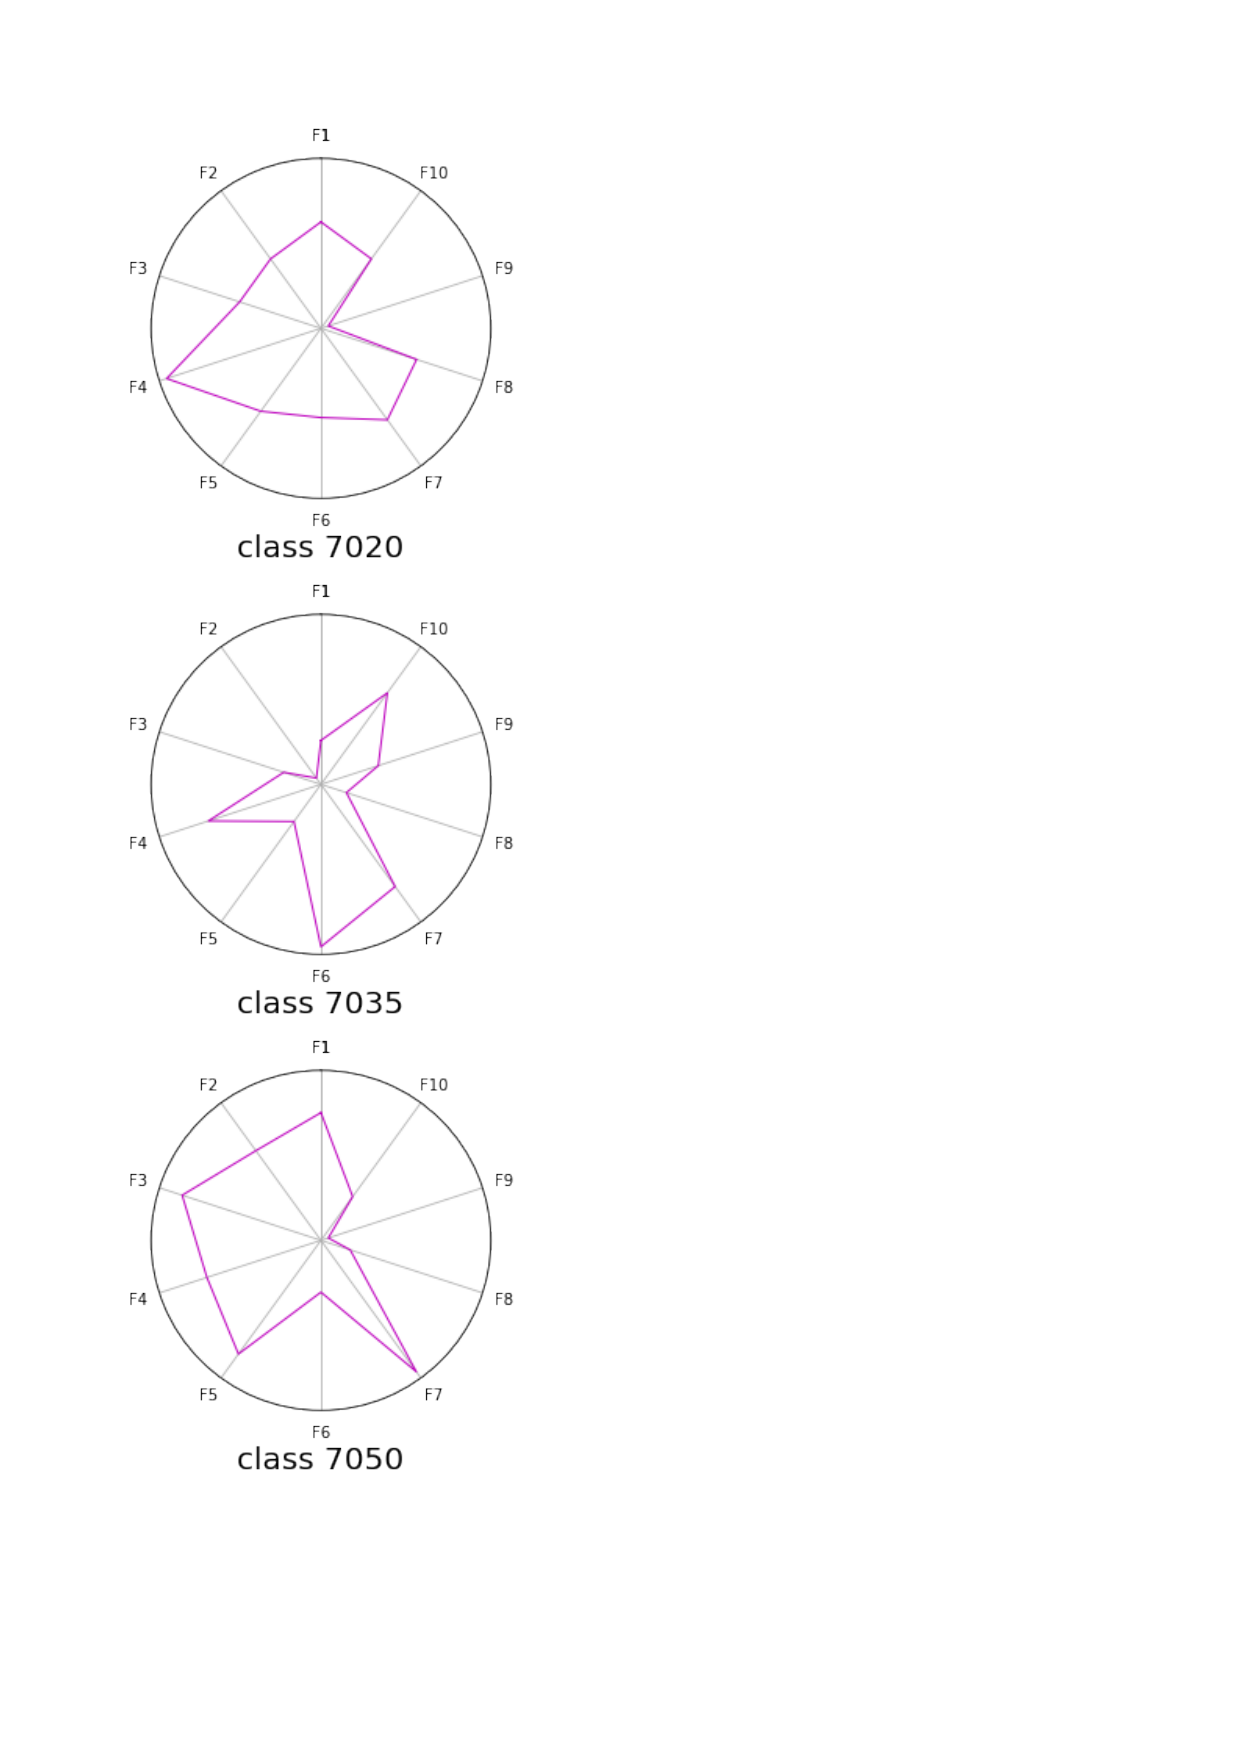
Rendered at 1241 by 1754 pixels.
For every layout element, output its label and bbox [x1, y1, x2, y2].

picture [118, 118, 523, 1487]
